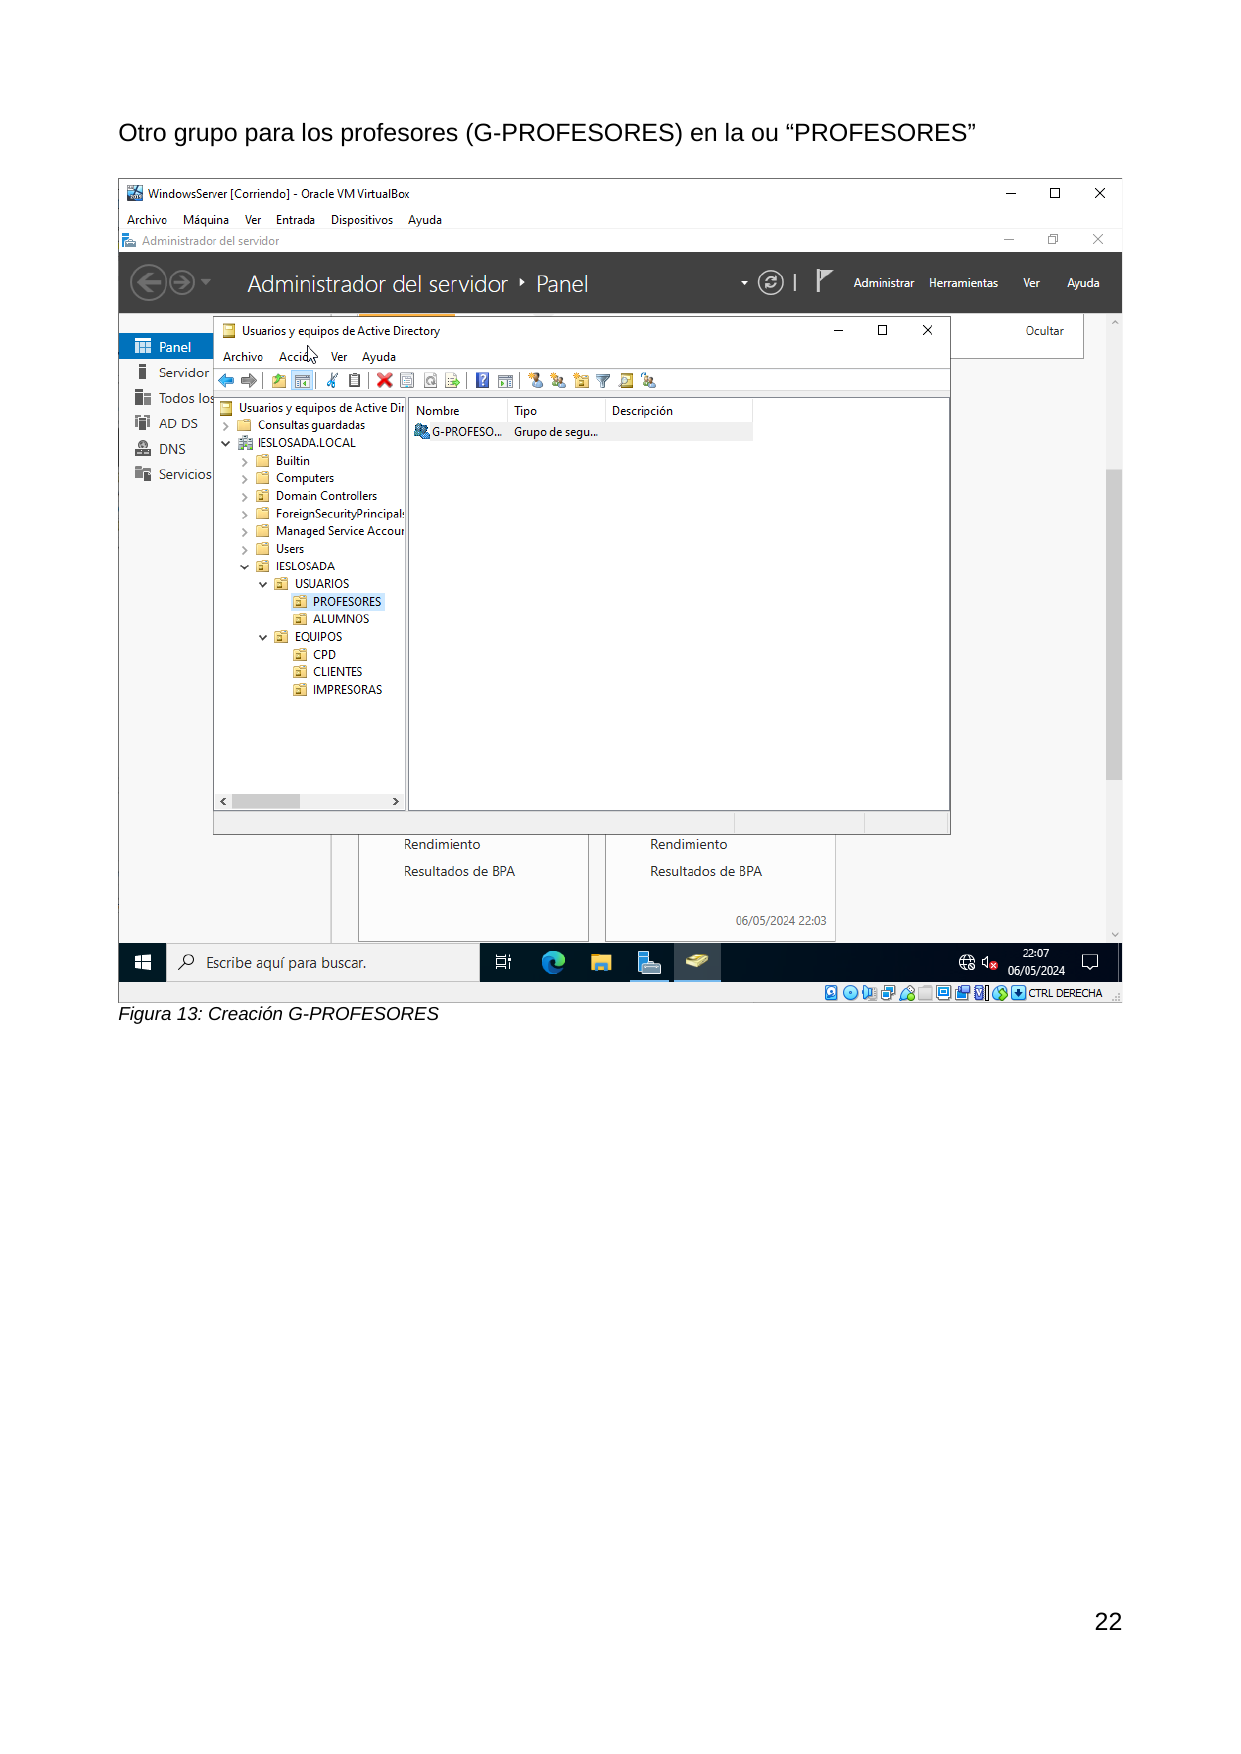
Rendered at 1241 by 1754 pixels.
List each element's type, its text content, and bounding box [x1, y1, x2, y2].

text Figura 13: Creación G-PROFESORES [118, 1003, 1122, 1024]
picture [118, 178, 1123, 1003]
text Otro grupo para los profesores (G-PROFESORES) en la ou “PROFESORES” [118, 118, 1122, 147]
